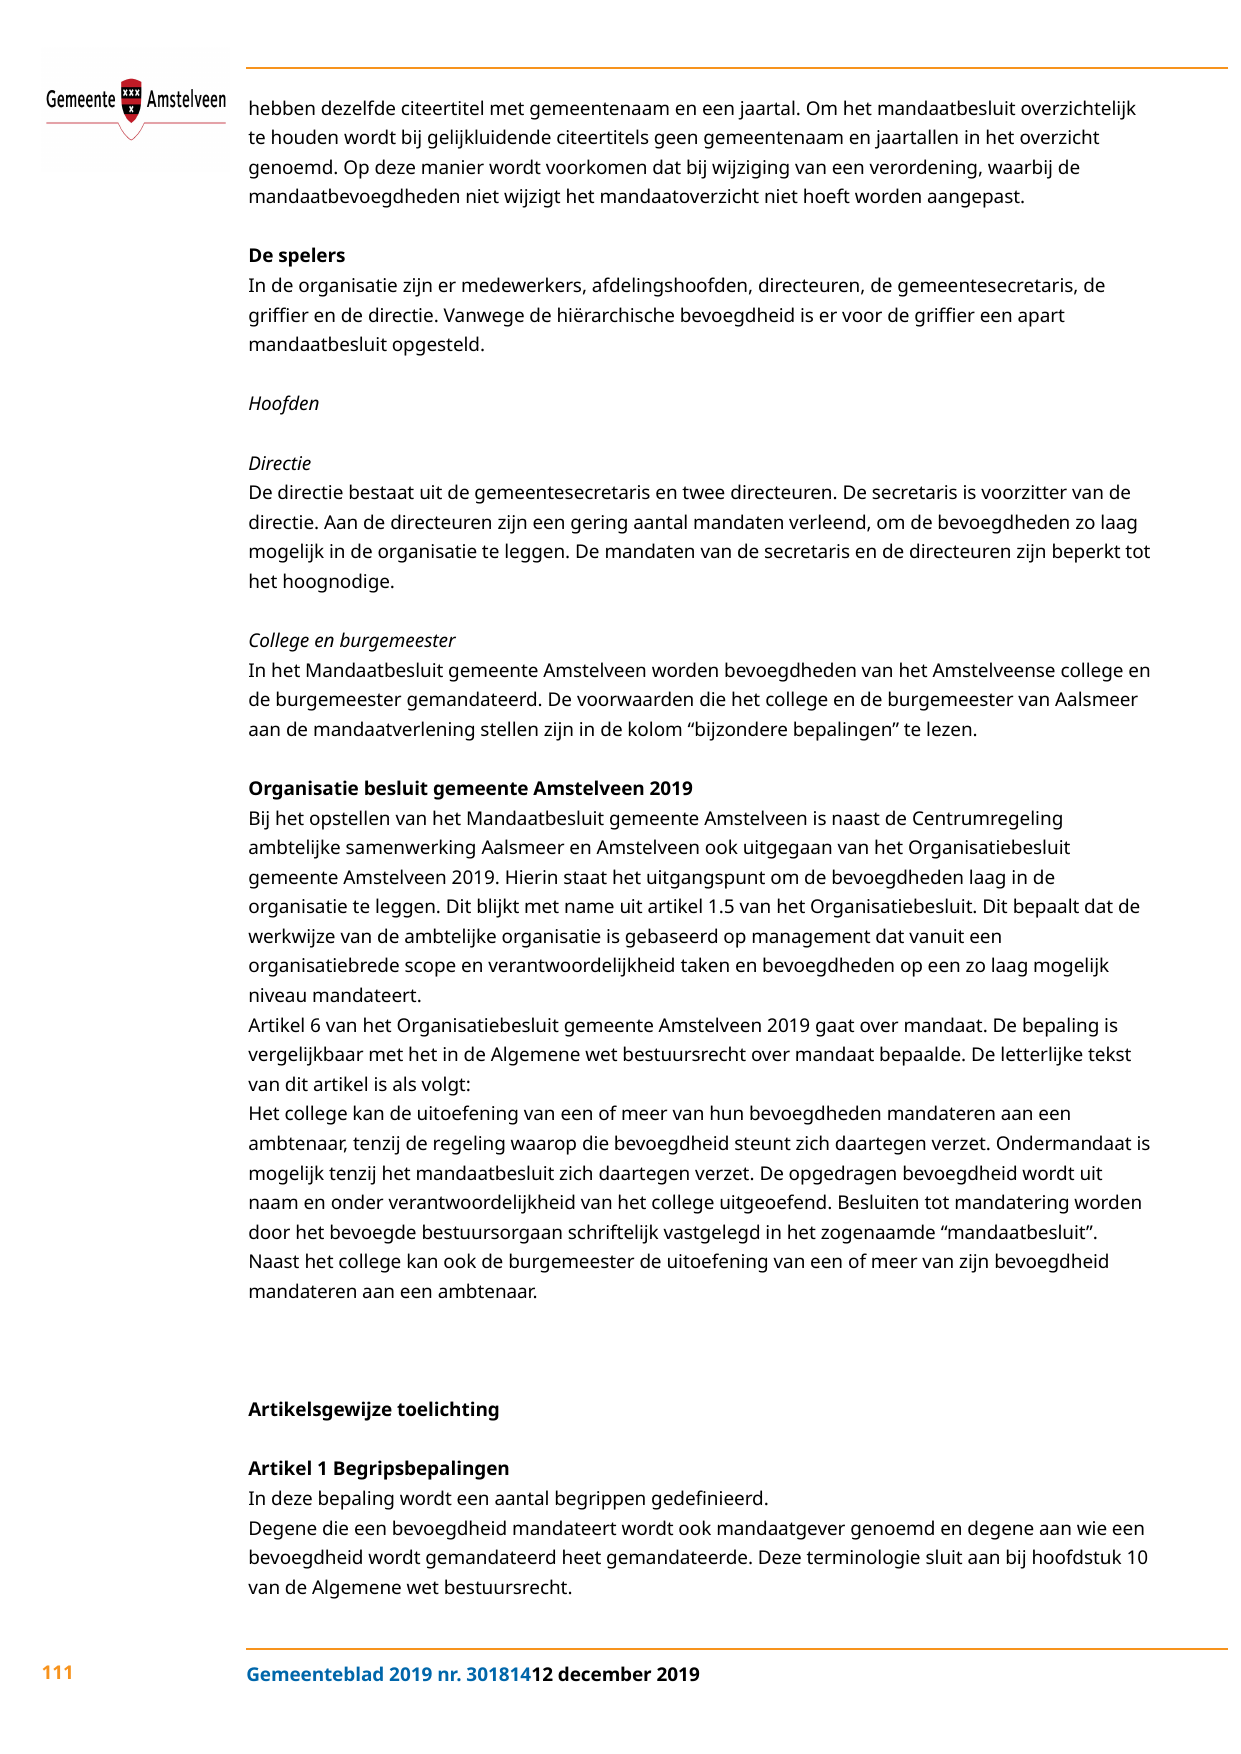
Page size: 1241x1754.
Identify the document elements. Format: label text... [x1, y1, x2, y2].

picture [41, 47, 231, 172]
text Directie [248, 450, 1152, 476]
text Degene die een bevoegdheid mandateert wordt ook mandaatgever genoemd en degene aan wie een bevoegdheid wordt gemandateerd heet gemandateerde. Deze terminologie sluit aan bij hoofdstuk 10 van de Algemene wet bestuursrecht. [248, 1515, 1152, 1600]
text Artikel 6 van het Organisatiebesluit gemeente Amstelveen 2019 gaat over mandaat. De bepaling is vergelijkbaar met het in de Algemene wet bestuursrecht over mandaat bepaalde. De letterlijke tekst van dit artikel is als volgt: [248, 1012, 1152, 1097]
text College en burgemeester [248, 627, 1152, 653]
text In het Mandaatbesluit gemeente Amstelveen worden bevoegdheden van het Amstelveense college en de burgemeester gemandateerd. De voorwaarden die het college en de burgemeester van Aalsmeer aan de mandaatverlening stellen zijn in de kolom “bijzondere bepalingen” te lezen. [248, 657, 1152, 742]
text De spelers [248, 243, 1152, 268]
text Artikel 1 Begripsbepalingen [248, 1456, 1152, 1481]
text Artikelsgewijze toelichting [248, 1396, 1152, 1422]
text Het college kan de uitoefening van een of meer van hun bevoegdheden mandateren aan een ambtenaar, tenzij de regeling waarop die bevoegdheid steunt zich daartegen verzet. Ondermandaat is mogelijk tenzij het mandaatbesluit zich daartegen verzet. De opgedragen bevoegdheid wordt uit naam en onder verantwoordelijkheid van het college uitgeoefend. Besluiten tot mandatering worden door het bevoegde bestuursorgaan schriftelijk vastgelegd in het zogenaamde “mandaatbesluit”. Naast het college kan ook de burgemeester de uitoefening van een of meer van zijn bevoegdheid mandateren aan een ambtenaar. [248, 1101, 1152, 1304]
text Hoofden [248, 391, 1152, 416]
text In de organisatie zijn er medewerkers, afdelingshoofden, directeuren, de gemeentesecretaris, de griffier en de directie. Vanwege de hiërarchische bevoegdheid is er voor de griffier een apart mandaatbesluit opgesteld. [248, 272, 1152, 357]
text Organisatie besluit gemeente Amstelveen 2019 [248, 775, 1152, 801]
text De directie bestaat uit de gemeentesecretaris en twee directeuren. De secretaris is voorzitter van de directie. Aan de directeuren zijn een gering aantal mandaten verleend, om de bevoegdheden zo laag mogelijk in de organisatie te leggen. De mandaten van de secretaris en de directeuren zijn beperkt tot het hoognodige. [248, 479, 1152, 594]
text In deze bepaling wordt een aantal begrippen gedefinieerd. [248, 1485, 1152, 1511]
text Bij het opstellen van het Mandaatbesluit gemeente Amstelveen is naast de Centrumregeling ambtelijke samenwerking Aalsmeer en Amstelveen ook uitgegaan van het Organisatiebesluit gemeente Amstelveen 2019. Hierin staat het uitgangspunt om de bevoegdheden laag in de organisatie te leggen. Dit blijkt met name uit artikel 1.5 van het Organisatiebesluit. Dit bepaalt dat de werkwijze van de ambtelijke organisatie is gebaseerd op management dat vanuit een organisatiebrede scope en verantwoordelijkheid taken en bevoegdheden op een zo laag mogelijk niveau mandateert. [248, 805, 1152, 1008]
text hebben dezelfde citeertitel met gemeentenaam en een jaartal. Om het mandaatbesluit overzichtelijk te houden wordt bij gelijkluidende citeertitels geen gemeentenaam en jaartallen in het overzicht genoemd. Op deze manier wordt voorkomen dat bij wijziging van een verordening, waarbij de mandaatbevoegdheden niet wijzigt het mandaatoverzicht niet hoeft worden aangepast. [248, 95, 1152, 209]
